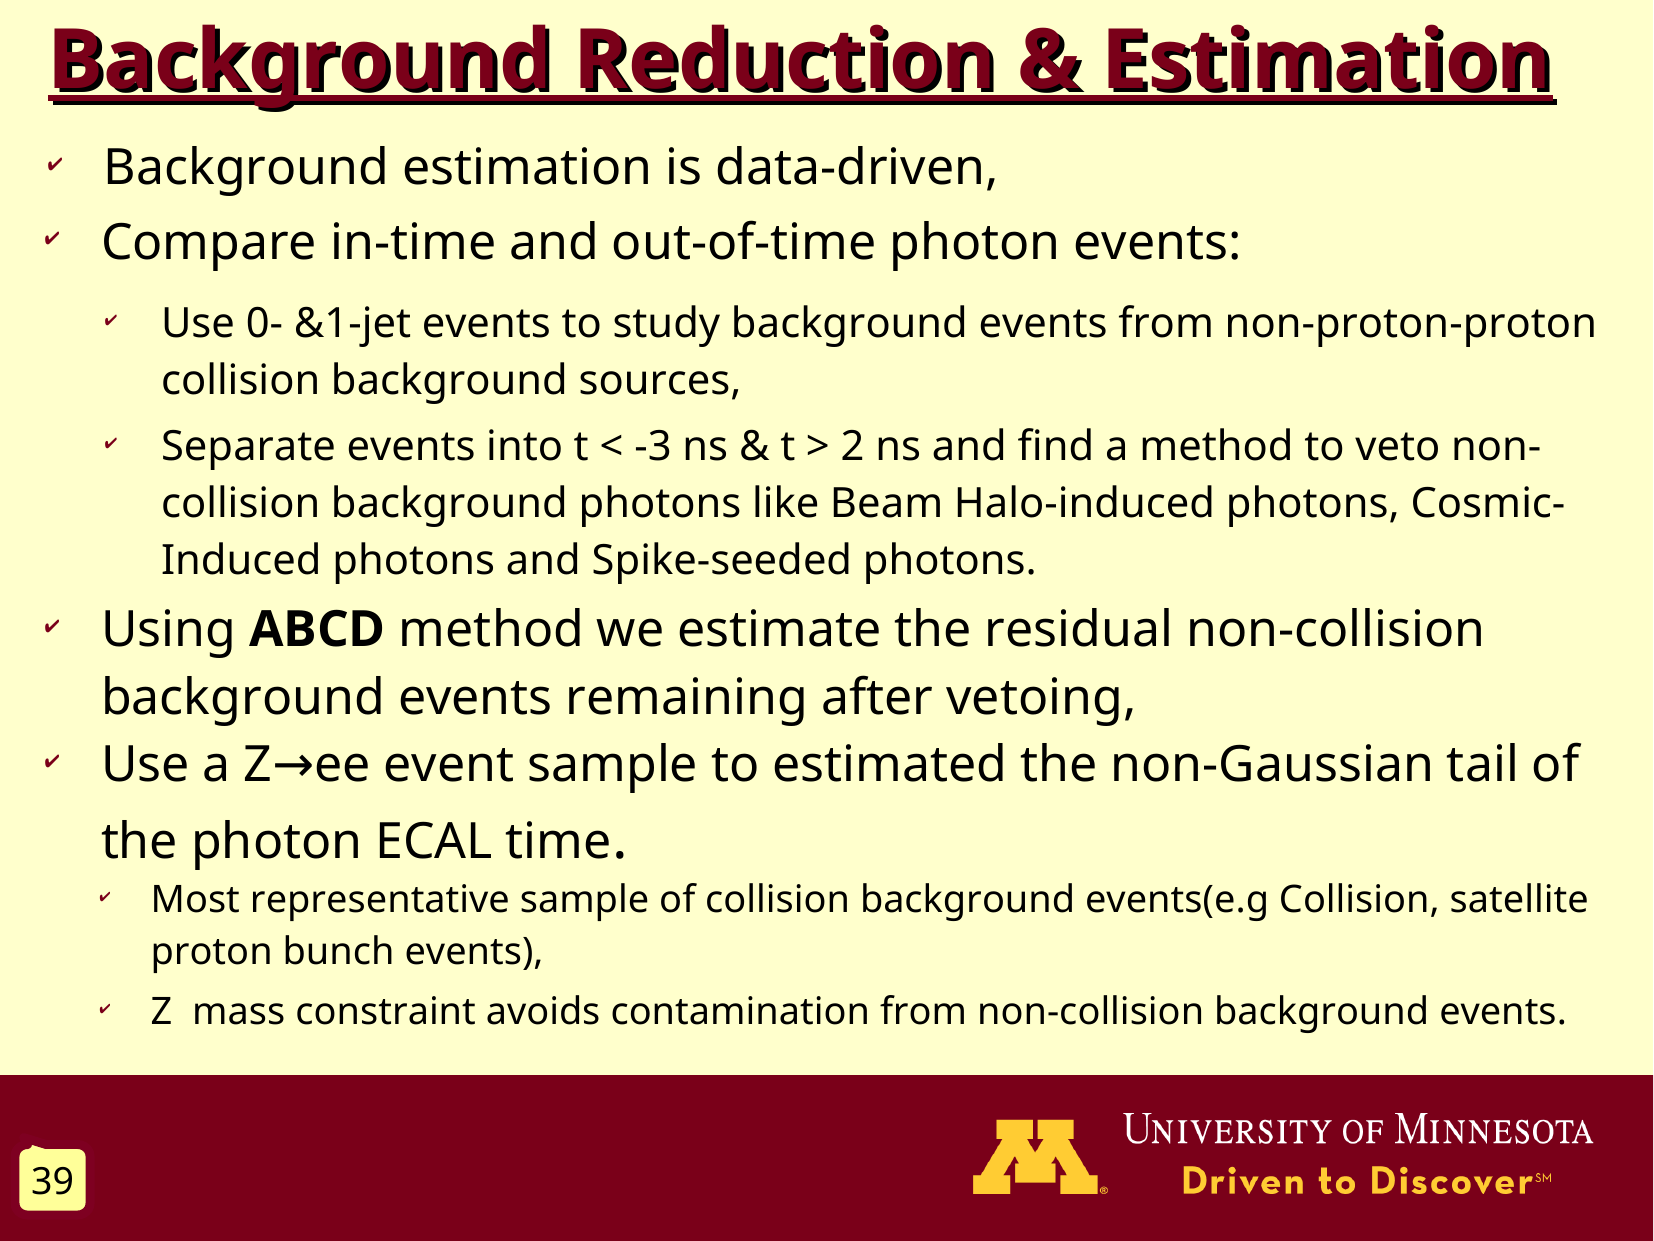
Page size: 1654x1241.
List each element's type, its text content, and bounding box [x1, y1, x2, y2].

list Using ABCD method we estimate the residual non-collision background events remaining after vetoing, [30, 585, 1576, 720]
title Background Reduction & Estimation [33, 0, 1639, 123]
list Use a Z→ee event sample to estimated the non-Gaussian tail of the photon ECAL time. [30, 720, 1653, 889]
list Use 0- &1-jet events to study background events from non-proton-proton collision background sources, Separate events into t < -3 ns & t > 2 ns and find a method to veto non-collision background photons like Beam Halo-induced photons, Cosmic-Induced photons and Spike-seeded photons. [90, 285, 1624, 601]
list Most representative sample of collision background events(e.g Collision, satellite proton bunch events), Z mass constraint avoids contamination from non-collision background events. [84, 864, 1633, 1090]
list Background estimation is data-driven, [33, 123, 1653, 223]
list Compare in-time and out-of-time photon events: [30, 201, 1606, 307]
picture [0, 1075, 1654, 1241]
text_box 39 [15, 1137, 91, 1216]
